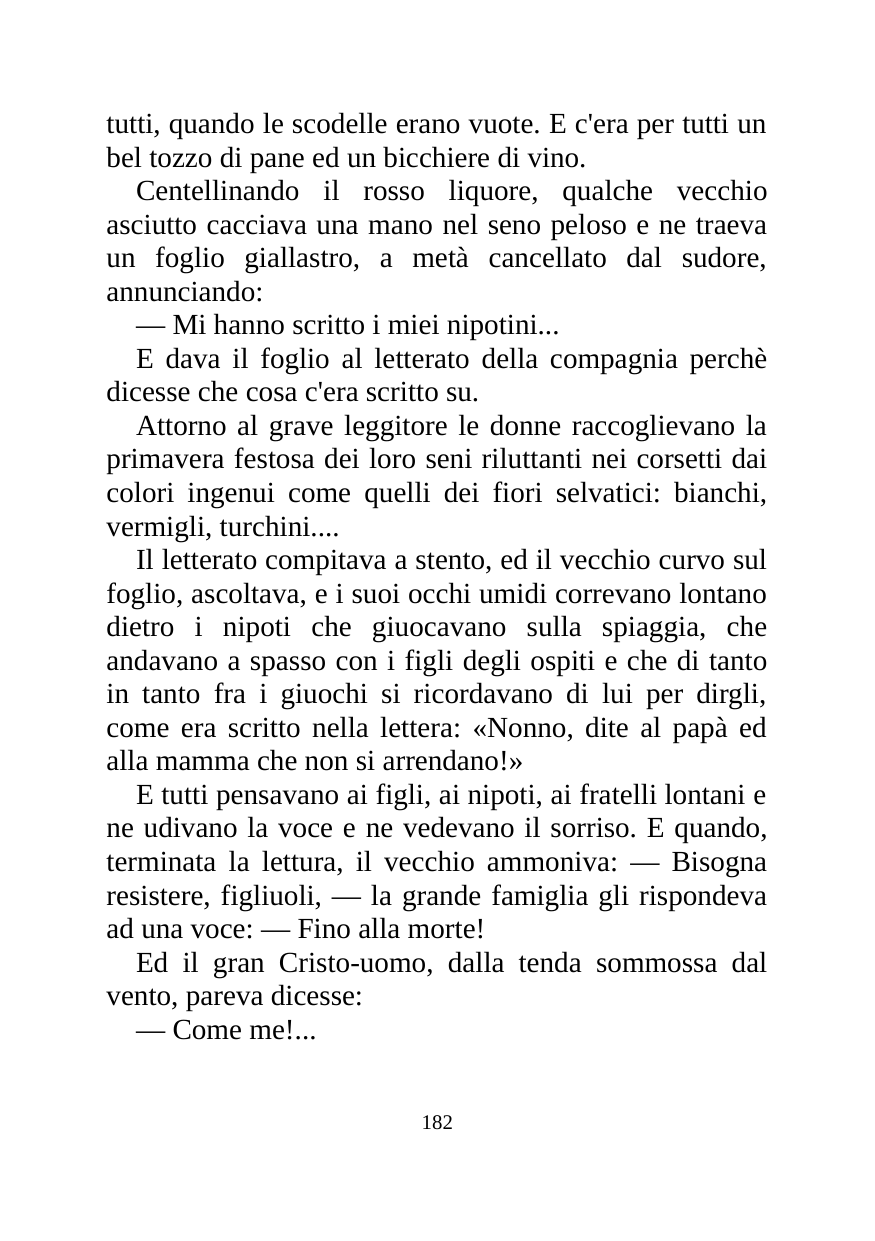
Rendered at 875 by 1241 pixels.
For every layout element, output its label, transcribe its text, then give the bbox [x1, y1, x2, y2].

text Il letterato compitava a stento, ed il vecchio curvo sul foglio, ascoltava, e i suoi occhi umidi correvano lontano dietro i nipoti che giuocavano sulla spiaggia, che andavano a spasso con i figli degli ospiti e che di tanto in tanto fra i giuochi si ricordavano di lui per dirgli, come era scritto nella lettera: «Nonno, dite al papà ed alla mamma che non si arrendano!» [106, 542, 768, 777]
text Attorno al grave leggitore le donne raccoglievano la primavera festosa dei loro seni riluttanti nei corsetti dai colori ingenui come quelli dei fiori selvatici: bianchi, vermigli, turchini.... [106, 408, 768, 542]
text — Come me!... [106, 1012, 768, 1045]
text Ed il gran Cristo-uomo, dalla tenda sommossa dal vento, pareva dicesse: [106, 945, 768, 1012]
text Centellinando il rosso liquore, qualche vecchio asciutto cacciava una mano nel seno peloso e ne traeva un foglio giallastro, a metà cancellato dal sudore, annunciando: [106, 173, 768, 307]
text E tutti pensavano ai figli, ai nipoti, ai fratelli lontani e ne udivano la voce e ne vedevano il sorriso. E quando, terminata la lettura, il vecchio ammoniva: — Bisogna resistere, figliuoli, — la grande famiglia gli rispondeva ad una voce: — Fino alla morte! [106, 777, 768, 945]
text E dava il foglio al letterato della compagnia perchè dicesse che cosa c'era scritto su. [106, 341, 768, 408]
text tutti, quando le scodelle erano vuote. E c'era per tutti un bel tozzo di pane ed un bicchiere di vino. [106, 106, 768, 173]
text — Mi hanno scritto i miei nipotini... [106, 307, 768, 341]
